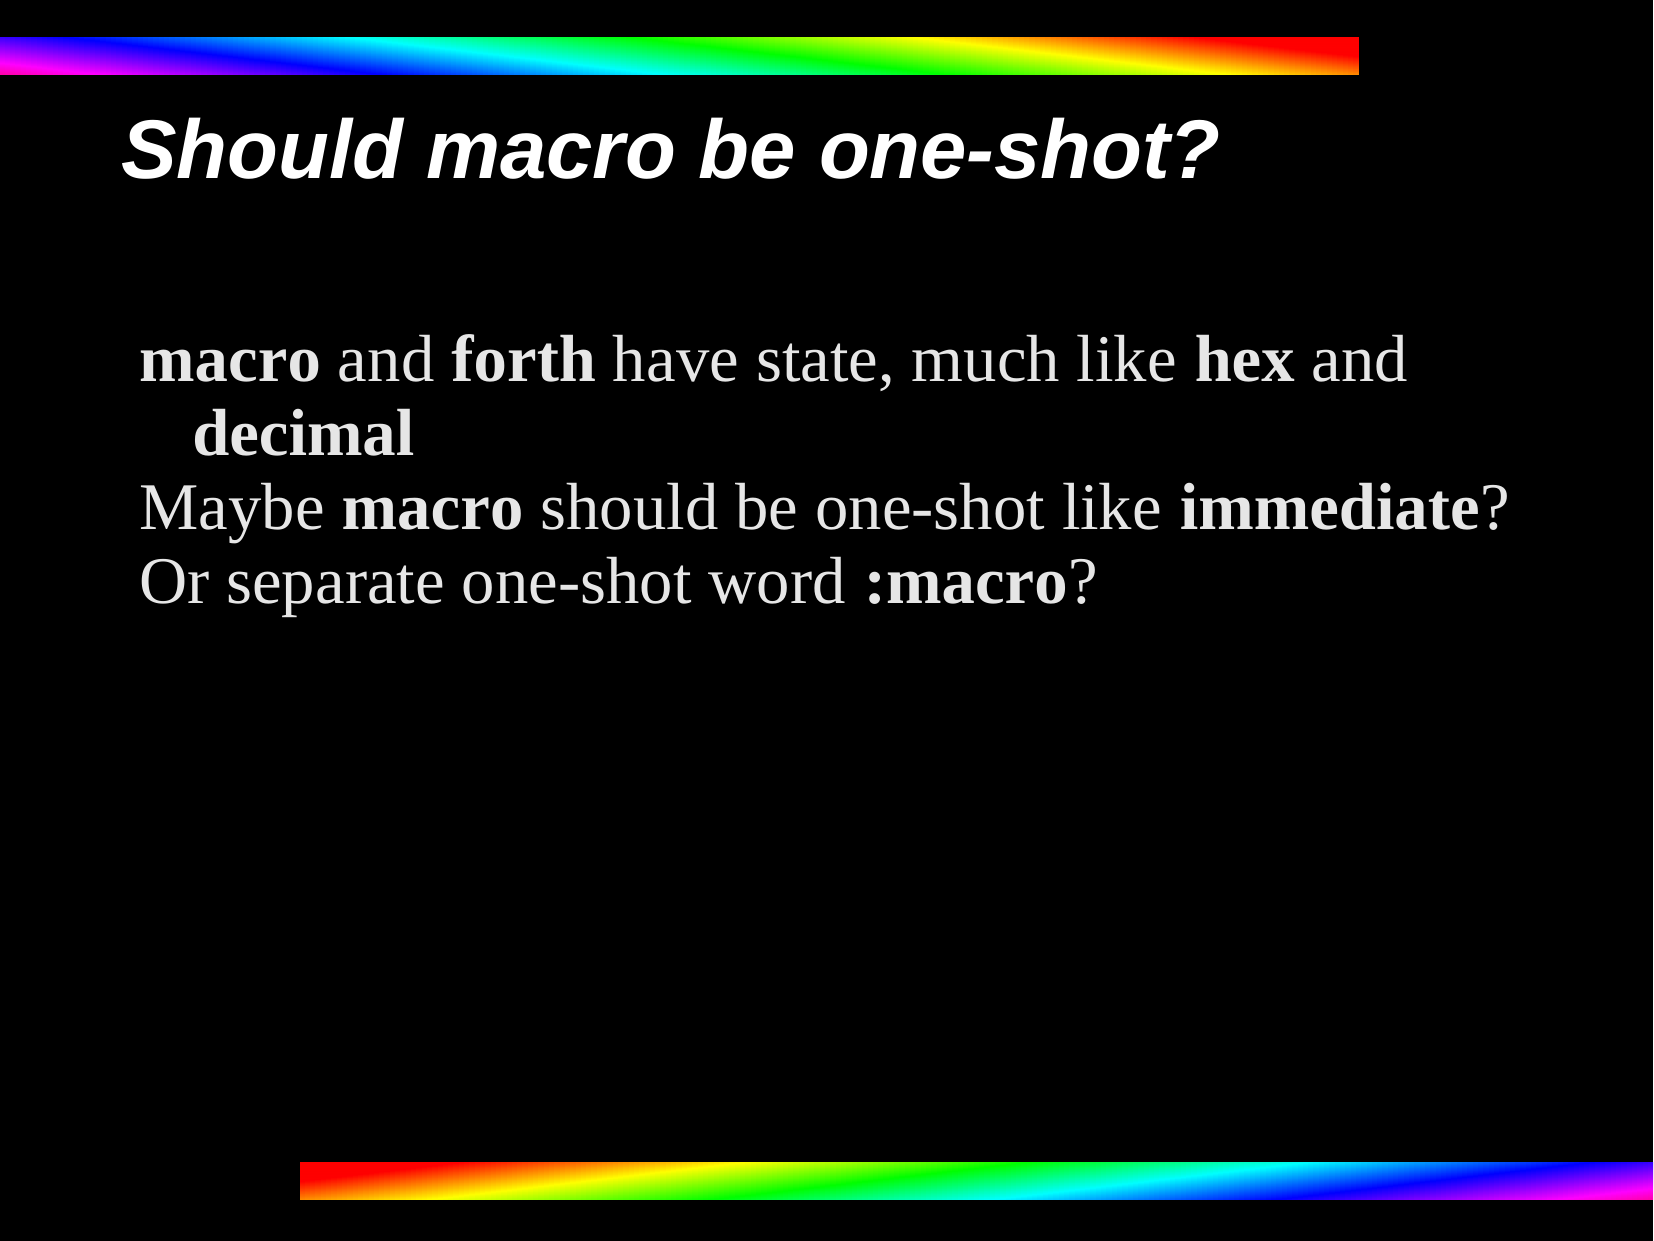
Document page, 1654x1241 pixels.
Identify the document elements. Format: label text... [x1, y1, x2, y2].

picture [300, 1162, 1350, 1200]
picture [308, 37, 1359, 46]
list macro and forth have state, much like hex and decimal Maybe macro should be one-shot like immediate? Or separate one-shot word :macro? [121, 322, 1561, 1133]
picture [0, 37, 306, 75]
title Should macro be one-shot? [121, 46, 1534, 254]
picture [1102, 1162, 1654, 1200]
